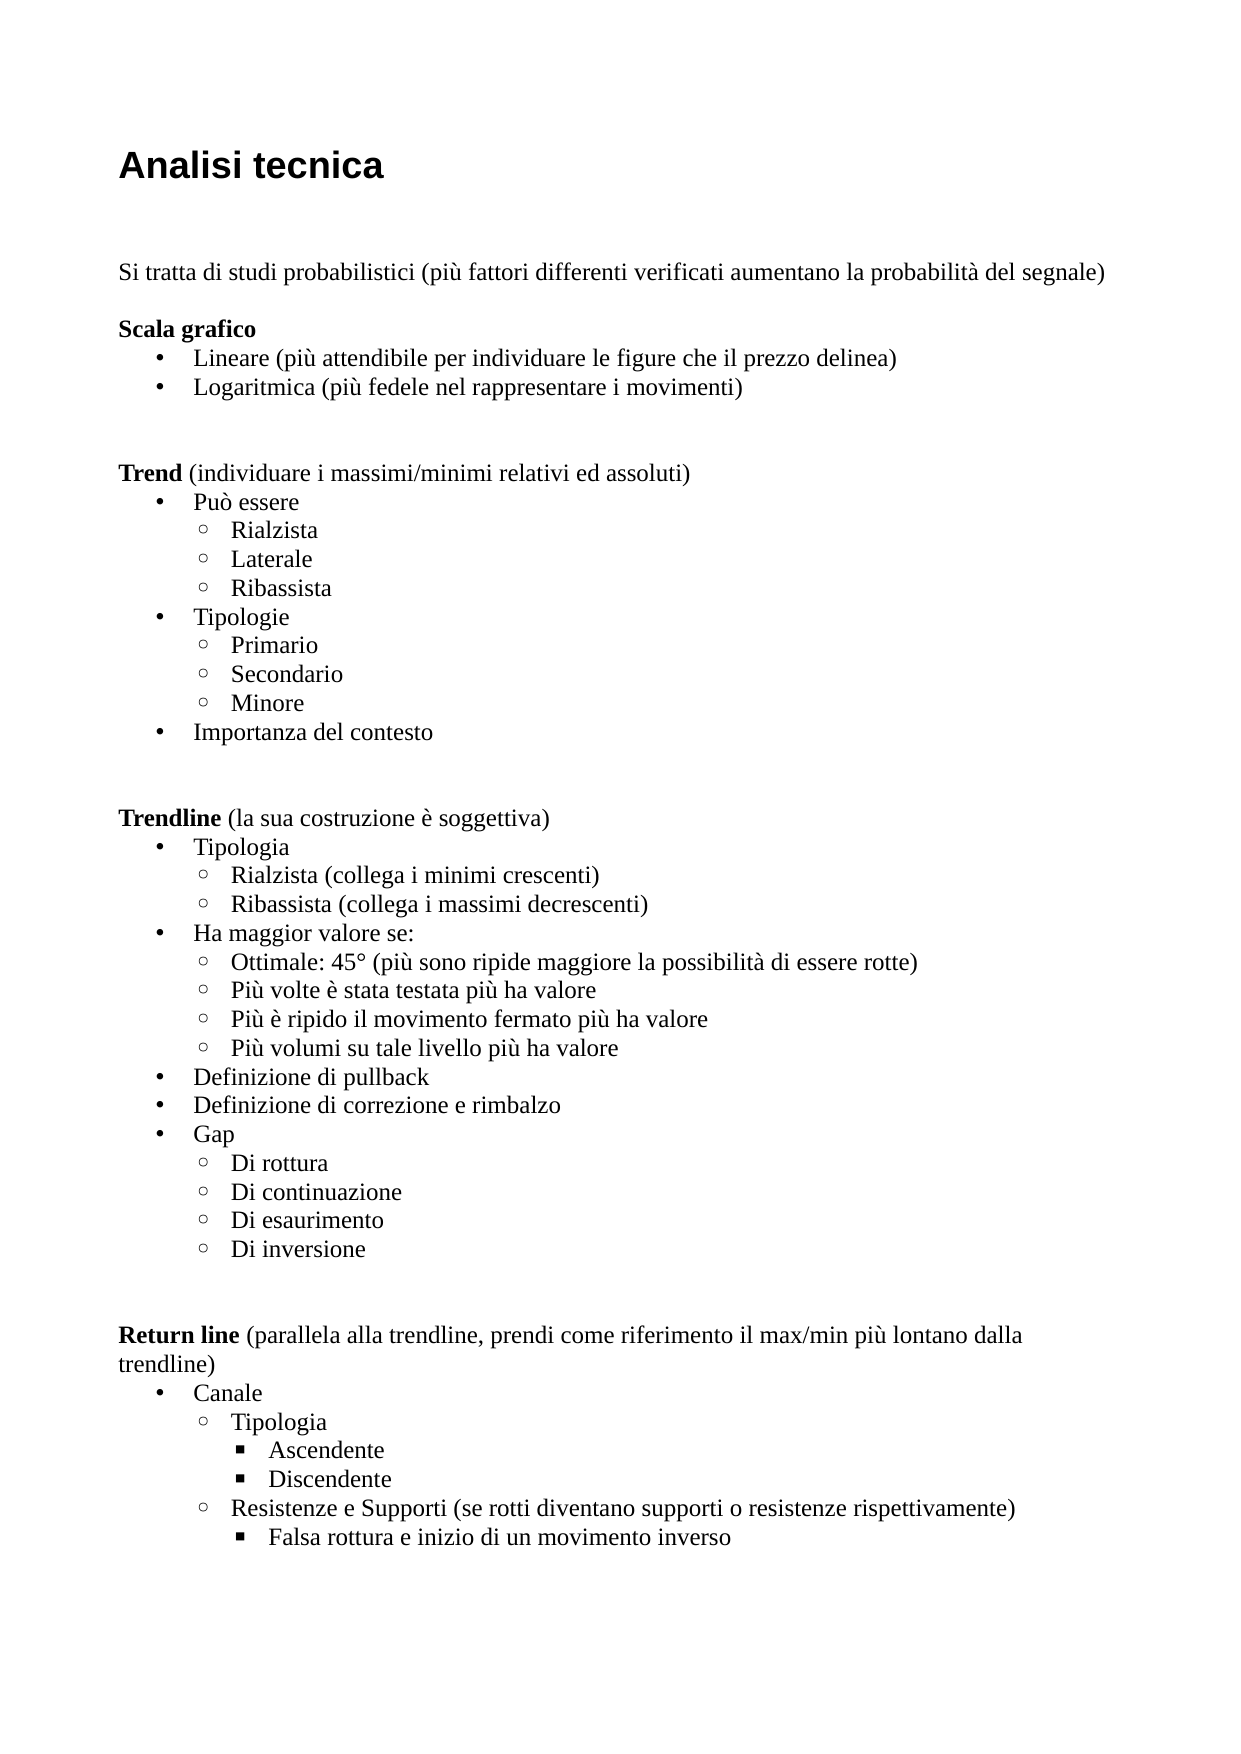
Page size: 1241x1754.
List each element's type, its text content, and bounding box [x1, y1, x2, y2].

list Ha maggior valore se: [156, 918, 1122, 947]
list Di continuazione [193, 1177, 1122, 1206]
list Rialzista (collega i minimi crescenti) [193, 861, 1122, 889]
list Può essere [156, 487, 1122, 516]
list Più volumi su tale livello più ha valore [193, 1033, 1122, 1062]
list Di rottura [193, 1148, 1122, 1177]
list Logaritmica (più fedele nel rappresentare i movimenti) [156, 372, 1122, 401]
list Secondario [193, 659, 1122, 688]
list Tipologia [193, 1407, 1122, 1436]
list Di esaurimento [193, 1206, 1122, 1234]
text Scala grafico [118, 314, 1122, 343]
subtitle Analisi tecnica [118, 143, 1122, 187]
list Lineare (più attendibile per individuare le figure che il prezzo delinea) [156, 343, 1122, 372]
list Ascendente [231, 1436, 1122, 1464]
list Importanza del contesto [156, 717, 1122, 746]
list Primario [193, 631, 1122, 659]
list Ribassista [193, 573, 1122, 602]
text Si tratta di studi probabilistici (più fattori differenti verificati aumentano la probabilità del segnale) [118, 257, 1122, 286]
list Più volte è stata testata più ha valore [193, 976, 1122, 1004]
list Di inversione [193, 1234, 1122, 1263]
list Gap [156, 1119, 1122, 1148]
list Tipologia [156, 832, 1122, 861]
list Ottimale: 45° (più sono ripide maggiore la possibilità di essere rotte) [193, 947, 1122, 976]
list Falsa rottura e inizio di un movimento inverso [231, 1522, 1122, 1551]
list Definizione di correzione e rimbalzo [156, 1091, 1122, 1119]
text Trendline (la sua costruzione è soggettiva) [118, 803, 1122, 832]
list Laterale [193, 544, 1122, 573]
list Minore [193, 688, 1122, 717]
list Canale [156, 1378, 1122, 1407]
text Trend (individuare i massimi/minimi relativi ed assoluti) [118, 458, 1122, 487]
list Rialzista [193, 516, 1122, 544]
text Return line (parallela alla trendline, prendi come riferimento il max/min più lontano dalla trendline) [118, 1321, 1122, 1378]
list Tipologie [156, 602, 1122, 631]
list Resistenze e Supporti (se rotti diventano supporti o resistenze rispettivamente) [193, 1493, 1122, 1522]
list Discendente [231, 1464, 1122, 1493]
list Definizione di pullback [156, 1062, 1122, 1091]
list Ribassista (collega i massimi decrescenti) [193, 889, 1122, 918]
list Più è ripido il movimento fermato più ha valore [193, 1004, 1122, 1033]
